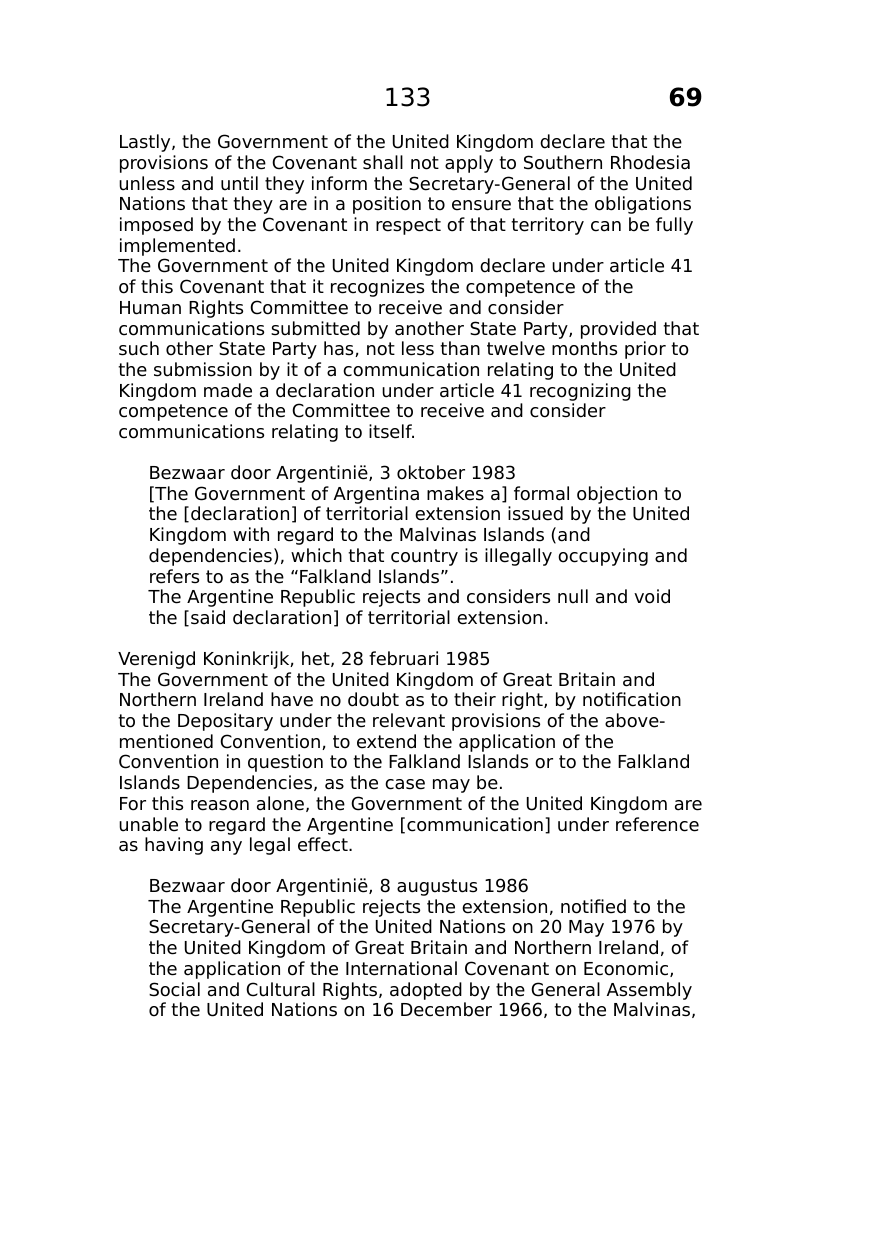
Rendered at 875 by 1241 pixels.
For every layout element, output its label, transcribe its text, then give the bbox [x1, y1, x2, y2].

text Verenigd Koninkrijk, het, 28 februari 1985 [118, 649, 703, 669]
text The Argentine Republic rejects and considers null and void the [said declaration] of territorial extension. [148, 587, 703, 629]
text The Government of the United Kingdom of Great Britain and Northern Ireland have no doubt as to their right, by notification to the Depositary under the relevant provisions of the above-mentioned Convention, to extend the application of the Convention in question to the Falkland Islands or to the Falkland Islands Dependencies, as the case may be. [118, 669, 703, 794]
text The Government of the United Kingdom declare under article 41 of this Covenant that it recognizes the competence of the Human Rights Committee to receive and consider communications submitted by another State Party, provided that such other State Party has, not less than twelve months prior to the submission by it of a communication relating to the United Kingdom made a declaration under article 41 recognizing the competence of the Committee to receive and consider communications relating to itself. [118, 256, 703, 443]
text For this reason alone, the Government of the United Kingdom are unable to regard the Argentine [communication] under reference as having any legal effect. [118, 794, 703, 856]
text Lastly, the Government of the United Kingdom declare that the provisions of the Covenant shall not apply to Southern Rhodesia unless and until they inform the Secretary-General of the United Nations that they are in a position to ensure that the obligations imposed by the Covenant in respect of that territory can be fully implemented. [118, 132, 703, 256]
text Bezwaar door Argentinië, 8 augustus 1986 [148, 876, 703, 897]
text [The Government of Argentina makes a] formal objection to the [declaration] of territorial extension issued by the United Kingdom with regard to the Malvinas Islands (and dependencies), which that country is illegally occupying and refers to as the “Falkland Islands”. [148, 483, 703, 587]
text Bezwaar door Argentinië, 3 oktober 1983 [148, 463, 703, 483]
text The Argentine Republic rejects the extension, notified to the Secretary-General of the United Nations on 20 May 1976 by the United Kingdom of Great Britain and Northern Ireland, of the application of the International Covenant on Economic, Social and Cultural Rights, adopted by the General Assembly of the United Nations on 16 December 1966, to the Malvinas, [148, 897, 703, 1021]
